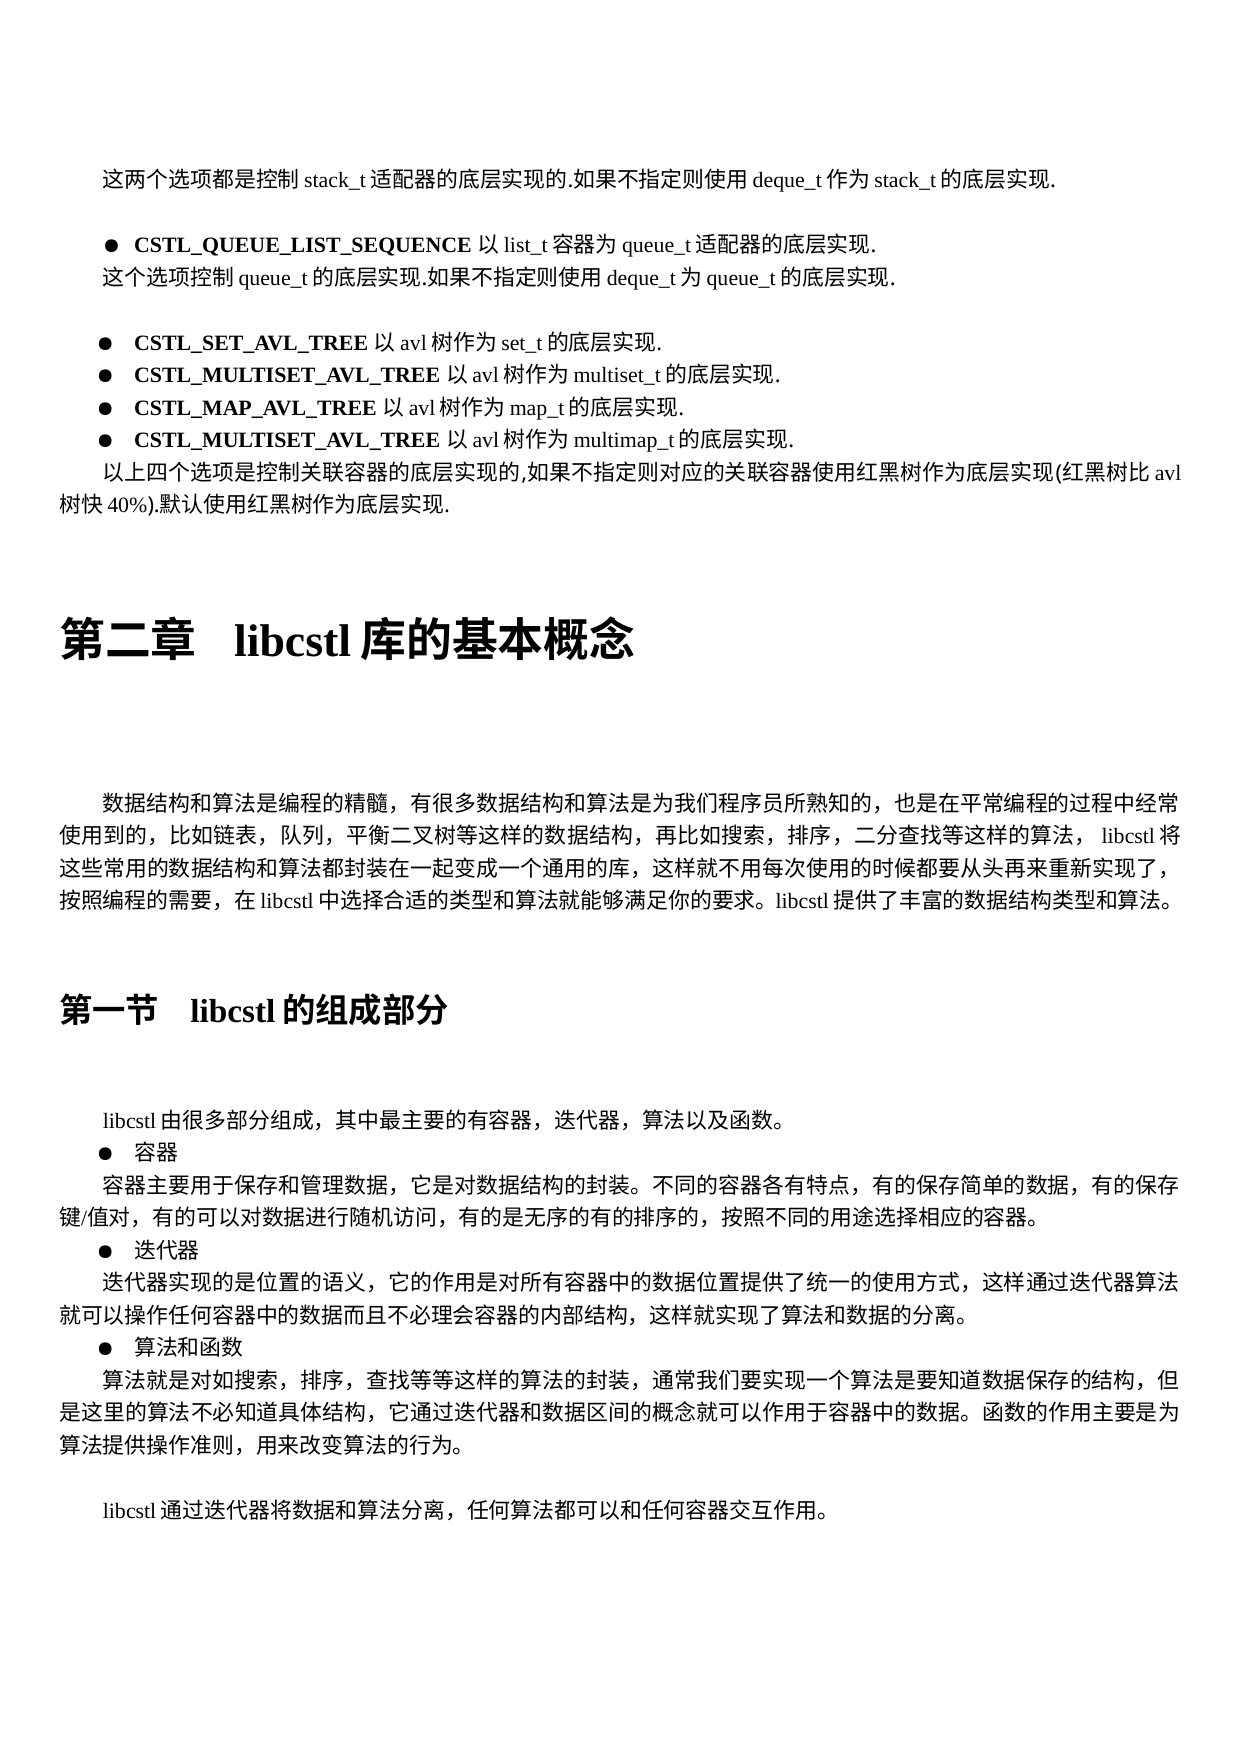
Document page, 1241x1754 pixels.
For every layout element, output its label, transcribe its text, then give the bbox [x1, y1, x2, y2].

list CSTL_MAP_AVL_TREE 以avl树作为map_t的底层实现. [96, 389, 1181, 422]
text 迭代器实现的是位置的语义，它的作用是对所有容器中的数据位置提供了统一的使用方式，这样通过迭代器算法就可以操作任何容器中的数据而且不必理会容器的内部结构，这样就实现了算法和数据的分离。 [59, 1265, 1181, 1330]
list 算法和函数 [96, 1330, 1181, 1362]
list CSTL_SET_AVL_TREE 以avl树作为set_t的底层实现. [96, 324, 1181, 357]
list CSTL_MULTISET_AVL_TREE 以avl树作为multiset_t的底层实现. [96, 357, 1181, 389]
text 以上四个选项是控制关联容器的底层实现的,如果不指定则对应的关联容器使用红黑树作为底层实现(红黑树比avl树快40%).默认使用红黑树作为底层实现. [59, 454, 1181, 519]
list CSTL_MULTISET_AVL_TREE 以avl树作为multimap_t的底层实现. [96, 422, 1181, 454]
text 这个选项控制queue_t的底层实现.如果不指定则使用deque_t为queue_t的底层实现. [59, 259, 1181, 292]
subtitle libcstl库的基本概念 [59, 587, 1181, 685]
text libcstl通过迭代器将数据和算法分离，任何算法都可以和任何容器交互作用。 [59, 1492, 1181, 1525]
text 这两个选项都是控制stack_t适配器的底层实现的.如果不指定则使用deque_t作为stack_t的底层实现. [59, 162, 1181, 194]
text libcstl由很多部分组成，其中最主要的有容器，迭代器，算法以及函数。 [59, 1102, 1181, 1135]
text 数据结构和算法是编程的精髓，有很多数据结构和算法是为我们程序员所熟知的，也是在平常编程的过程中经常使用到的，比如链表，队列，平衡二叉树等这样的数据结构，再比如搜索，排序，二分查找等这样的算法，libcstl将这些常用的数据结构和算法都封装在一起变成一个通用的库，这样就不用每次使用的时候都要从头再来重新实现了，按照编程的需要，在libcstl中选择合适的类型和算法就能够满足你的要求。libcstl提供了丰富的数据结构类型和算法。 [59, 786, 1181, 916]
list 容器 [96, 1135, 1181, 1167]
list CSTL_QUEUE_LIST_SEQUENCE 以list_t容器为queue_t适配器的底层实现. [59, 227, 1181, 259]
list 迭代器 [96, 1232, 1181, 1265]
subtitle libcstl的组成部分 [59, 975, 1181, 1040]
text 容器主要用于保存和管理数据，它是对数据结构的封装。不同的容器各有特点，有的保存简单的数据，有的保存键/值对，有的可以对数据进行随机访问，有的是无序的有的排序的，按照不同的用途选择相应的容器。 [59, 1167, 1181, 1232]
text 算法就是对如搜索，排序，查找等等这样的算法的封装，通常我们要实现一个算法是要知道数据保存的结构，但是这里的算法不必知道具体结构，它通过迭代器和数据区间的概念就可以作用于容器中的数据。函数的作用主要是为算法提供操作准则，用来改变算法的行为。 [59, 1362, 1181, 1460]
